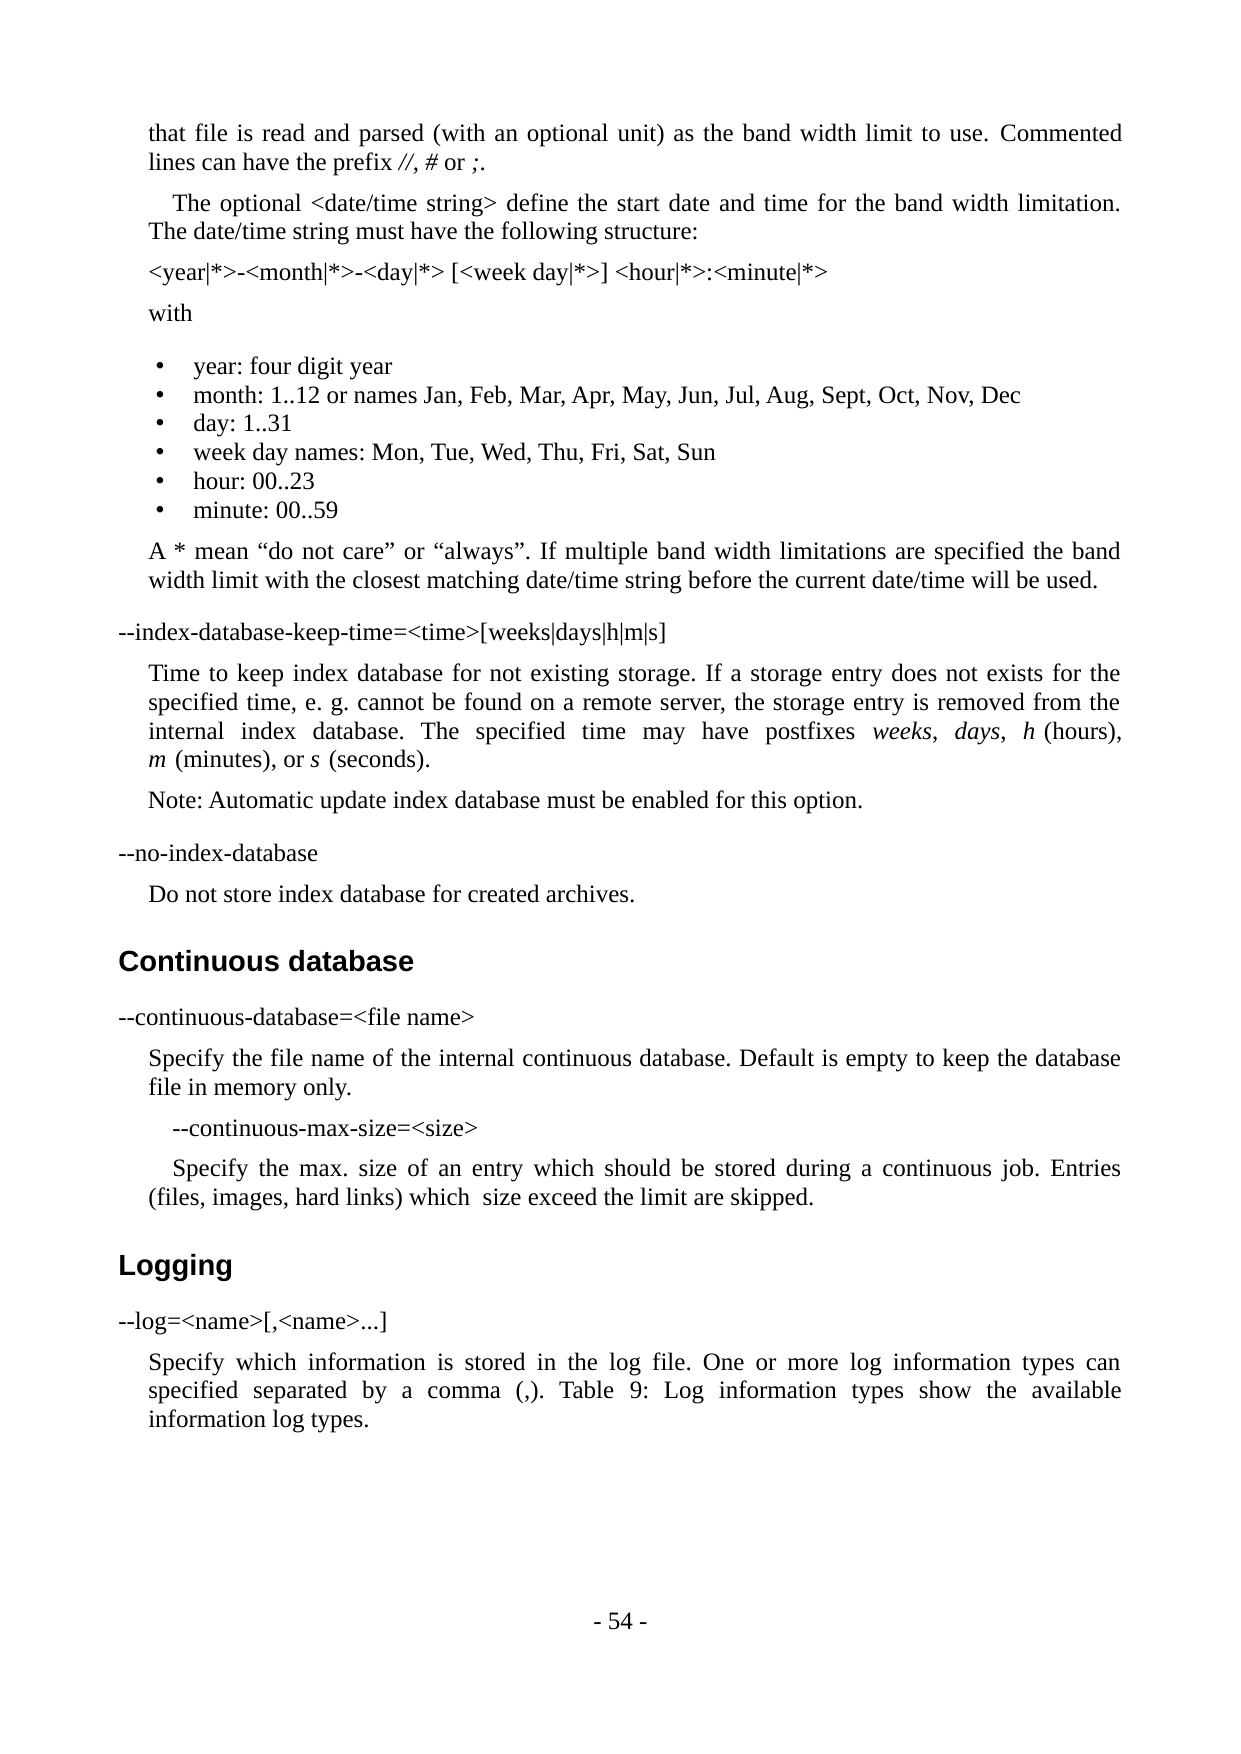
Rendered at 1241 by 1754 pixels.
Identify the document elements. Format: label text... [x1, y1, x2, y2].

subtitle Logging [118, 1248, 1122, 1281]
list year: four digit year [156, 351, 1122, 380]
list month: 1..12 or names Jan, Feb, Mar, Apr, May, Jun, Jul, Aug, Sept, Oct, Nov, Dec [156, 380, 1122, 408]
list day: 1..31 [156, 408, 1122, 437]
text that file is read and parsed (with an optional unit) as the band width limit to use. Commented lines can have the prefix //, # or ;. [148, 118, 1122, 176]
text Specify the max. size of an entry which should be stored during a continuous job. Entries (files, images, hard links) which size exceed the limit are skipped. [148, 1153, 1122, 1211]
list minute: 00..59 [156, 495, 1122, 523]
list week day names: Mon, Tue, Wed, Thu, Fri, Sat, Sun [156, 437, 1122, 466]
text Specify which information is stored in the log file. One or more log information types can specified separated by a comma (,). Table 9: Log information types show the available information log types. [148, 1347, 1122, 1433]
title --no-index-database [118, 838, 1122, 867]
text Note: Automatic update index database must be enabled for this option. [148, 785, 1122, 814]
subtitle Continuous database [118, 944, 1122, 978]
text <year|*>-<month|*>-<day|*> [<week day|*>] <hour|*>:<minute|*> [148, 257, 1122, 286]
text Time to keep index database for not existing storage. If a storage entry does not exists for the specified time, e. g. cannot be found on a remote server, the storage entry is removed from the internal index database. The specified time may have postfixes weeks, days, h (hours), m (minutes), or s (seconds). [148, 658, 1122, 773]
title --continuous-database=<file name> [118, 1002, 1122, 1031]
title --index-database-keep-time=<time>[weeks|days|h|m|s] [118, 617, 1122, 646]
text The optional <date/time string> define the start date and time for the band width limitation. The date/time string must have the following structure: [148, 188, 1122, 245]
text with [148, 298, 1122, 327]
text Do not store index database for created archives. [148, 879, 1122, 907]
text --continuous-max-size=<size> [148, 1113, 1122, 1141]
list hour: 00..23 [156, 466, 1122, 495]
text Specify the file name of the internal continuous database. Default is empty to keep the database file in memory only. [148, 1043, 1122, 1101]
text A * mean “do not care” or “always”. If multiple band width limitations are specified the band width limit with the closest matching date/time string before the current date/time will be used. [148, 536, 1122, 593]
title --log=<name>[,<name>...] [118, 1306, 1122, 1334]
